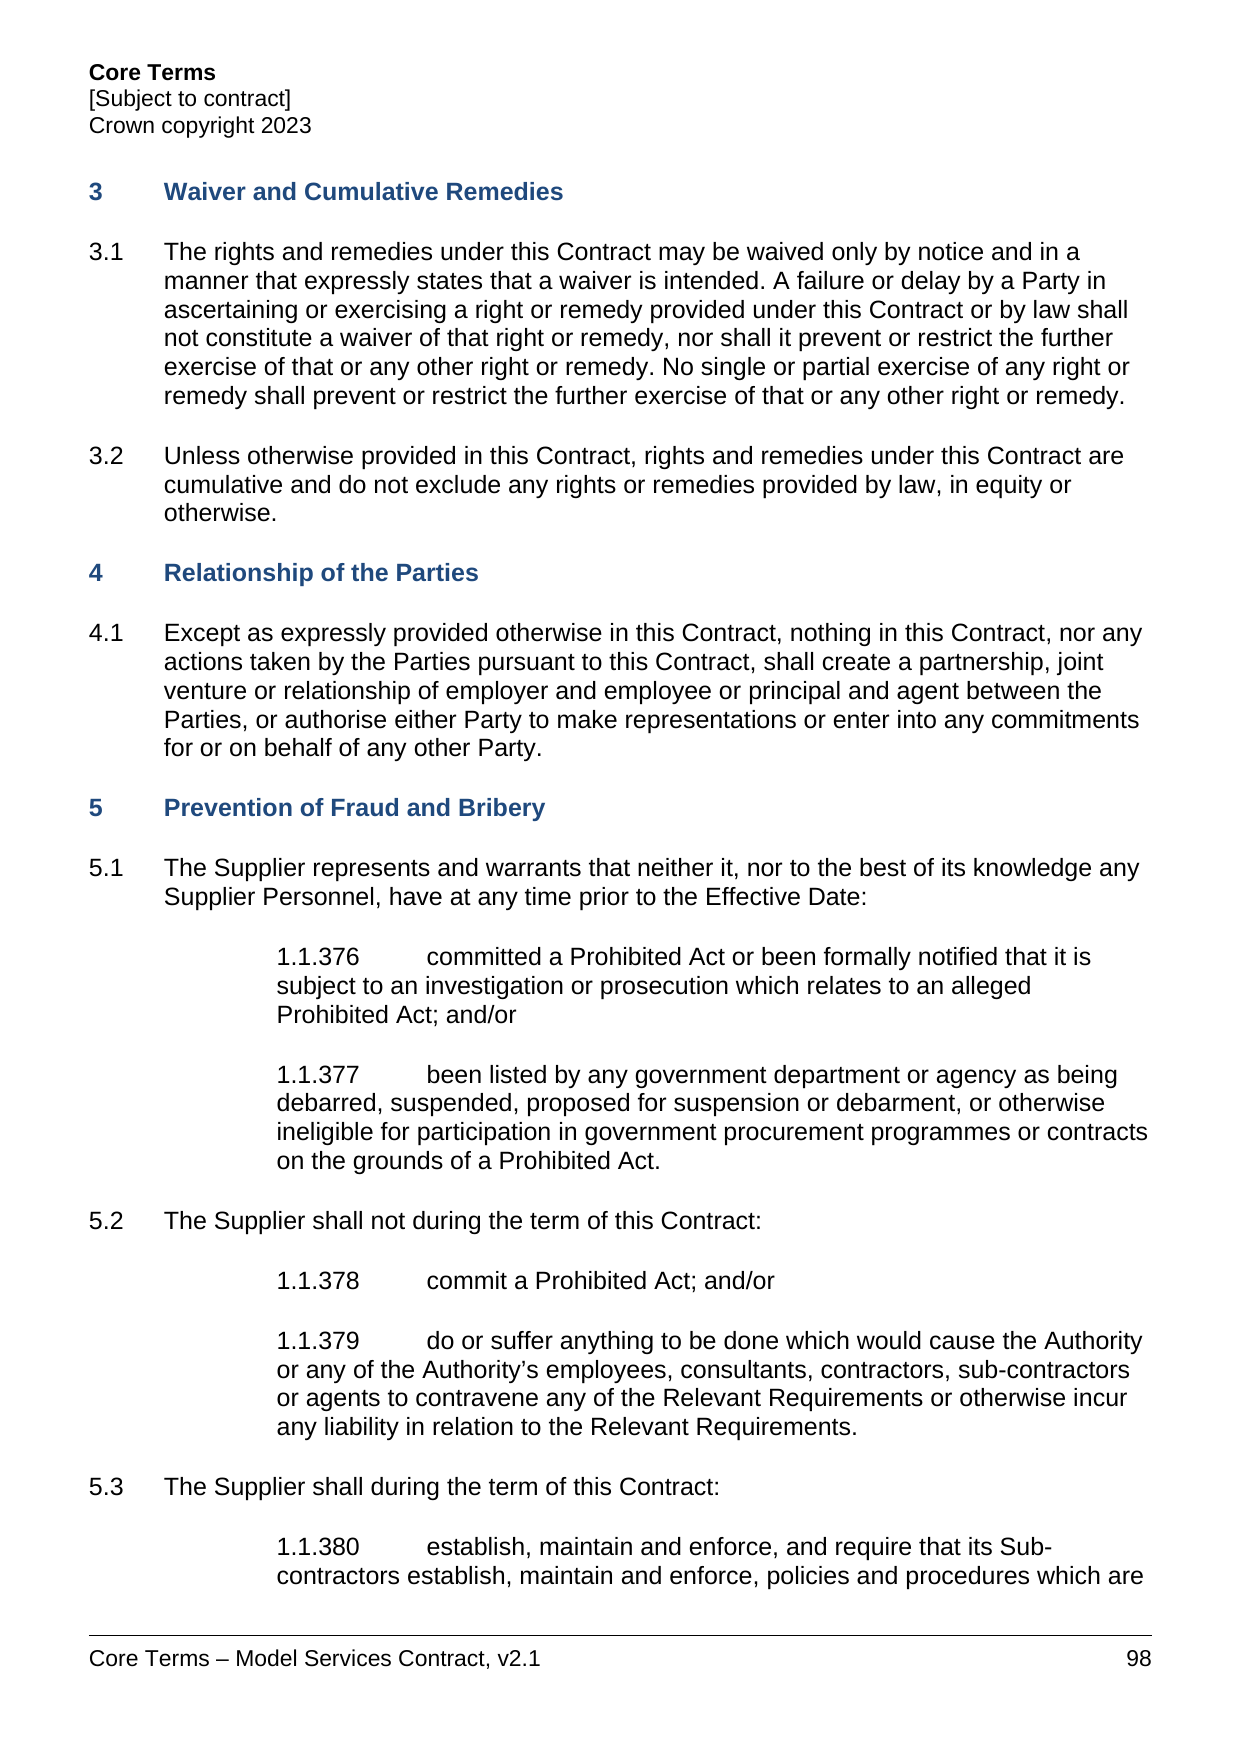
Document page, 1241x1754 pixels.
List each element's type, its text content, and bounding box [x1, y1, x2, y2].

list do or suffer anything to be done which would cause the Authority or any of the Authority’s employees, consultants, contractors, sub-contractors or agents to contravene any of the Relevant Requirements or otherwise incur any liability in relation to the Relevant Requirements. [276, 1326, 1152, 1441]
subtitle Except as expressly provided otherwise in this Contract, nothing in this Contract, nor any actions taken by the Parties pursuant to this Contract, shall create a partnership, joint venture or relationship of employer and employee or principal and agent between the Parties, or authorise either Party to make representations or enter into any commitments for or on behalf of any other Party. [89, 618, 1152, 762]
subtitle The Supplier shall during the term of this Contract: [89, 1472, 1152, 1501]
list commit a Prohibited Act; and/or [276, 1266, 1152, 1295]
subtitle Relationship of the Parties [89, 558, 1152, 587]
subtitle The Supplier shall not during the term of this Contract: [89, 1206, 1152, 1235]
subtitle Prevention of Fraud and Bribery [89, 793, 1152, 822]
subtitle The rights and remedies under this Contract may be waived only by notice and in a manner that expressly states that a waiver is intended. A failure or delay by a Party in ascertaining or exercising a right or remedy provided under this Contract or by law shall not constitute a waiver of that right or remedy, nor shall it prevent or restrict the further exercise of that or any other right or remedy. No single or partial exercise of any right or remedy shall prevent or restrict the further exercise of that or any other right or remedy. [89, 237, 1152, 410]
list committed a Prohibited Act or been formally notified that it is subject to an investigation or prosecution which relates to an alleged Prohibited Act; and/or [276, 942, 1152, 1028]
subtitle Waiver and Cumulative Remedies [89, 177, 1152, 206]
subtitle Unless otherwise provided in this Contract, rights and remedies under this Contract are cumulative and do not exclude any rights or remedies provided by law, in equity or otherwise. [89, 441, 1152, 527]
list establish, maintain and enforce, and require that its Sub-contractors establish, maintain and enforce, policies and procedures which are [276, 1532, 1152, 1590]
subtitle The Supplier represents and warrants that neither it, nor to the best of its knowledge any Supplier Personnel, have at any time prior to the Effective Date: [89, 853, 1152, 911]
list been listed by any government department or agency as being debarred, suspended, proposed for suspension or debarment, or otherwise ineligible for participation in government procurement programmes or contracts on the grounds of a Prohibited Act. [276, 1060, 1152, 1175]
